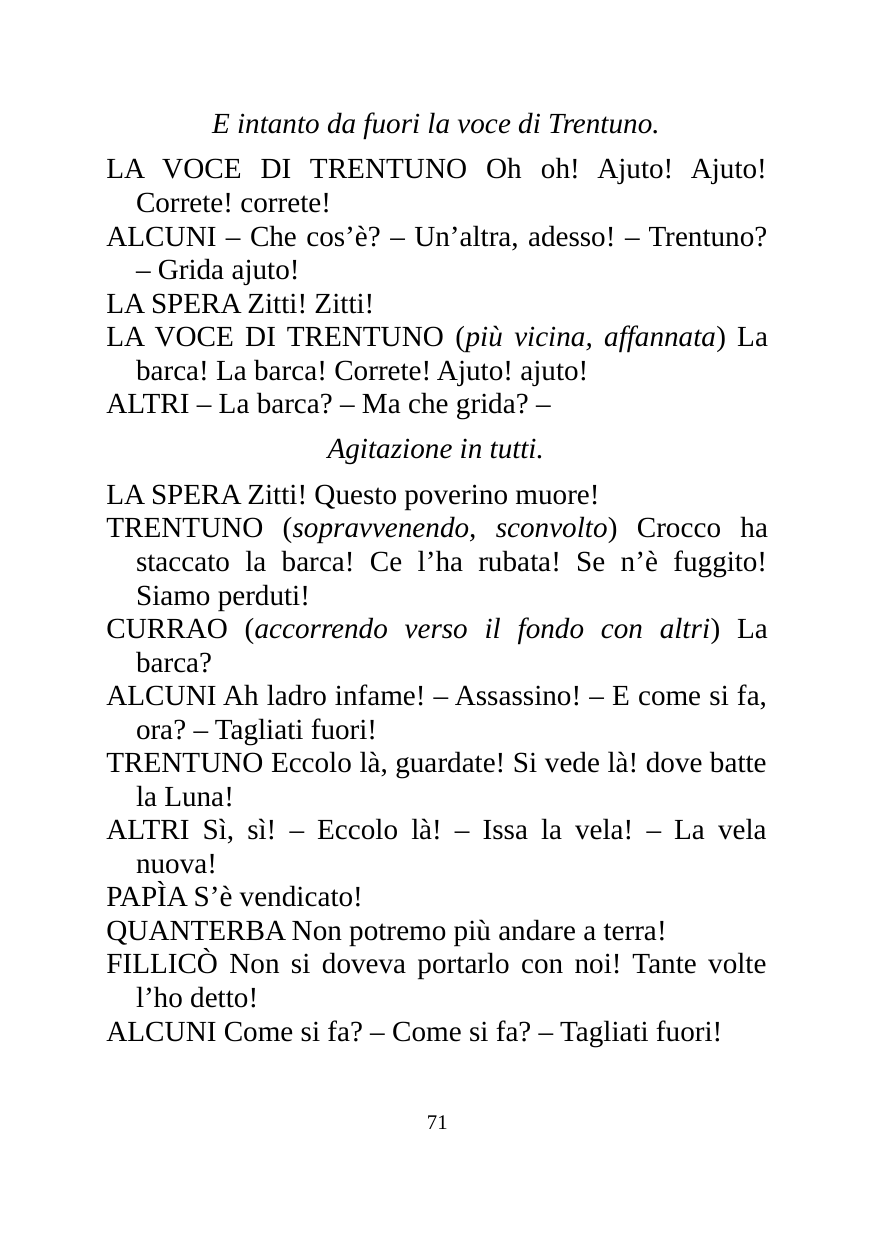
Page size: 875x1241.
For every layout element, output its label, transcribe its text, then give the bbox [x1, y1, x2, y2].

text PAPÌA S’è vendicato! [106, 879, 768, 913]
text ALTRI Sì, sì! – Eccolo là! – Issa la vela! – La vela nuova! [106, 812, 768, 879]
text ALCUNI – Che cos’è? – Un’altra, adesso! – Trentuno? – Grida ajuto! [106, 219, 768, 286]
text E intanto da fuori la voce di Trentuno. [106, 106, 768, 140]
text ALCUNI Come si fa? – Come si fa? – Tagliati fuori! [106, 1014, 768, 1047]
text TRENTUNO Eccolo là, guardate! Si vede là! dove batte la Luna! [106, 745, 768, 812]
text TRENTUNO (sopravvenendo, sconvolto) Crocco ha staccato la barca! Ce l’ha rubata! Se n’è fuggito! Siamo perduti! [106, 511, 768, 611]
text ALCUNI Ah ladro infame! – Assassino! – E come si fa, ora? – Tagliati fuori! [106, 678, 768, 745]
text LA SPERA Zitti! Questo poverino muore! [106, 477, 768, 511]
text LA VOCE DI TRENTUNO (più vicina, affannata) La barca! La barca! Correte! Ajuto! ajuto! [106, 319, 768, 386]
text QUANTERBA Non potremo più andare a terra! [106, 913, 768, 947]
text Agitazione in tutti. [106, 432, 768, 465]
text LA SPERA Zitti! Zitti! [106, 286, 768, 319]
text CURRAO (accorrendo verso il fondo con altri) La barca? [106, 611, 768, 678]
text LA VOCE DI TRENTUNO Oh oh! Ajuto! Ajuto! Correte! correte! [106, 152, 768, 219]
text ALTRI – La barca? – Ma che grida? – [106, 386, 768, 420]
text FILLICÒ Non si doveva portarlo con noi! Tante volte l’ho detto! [106, 947, 768, 1014]
